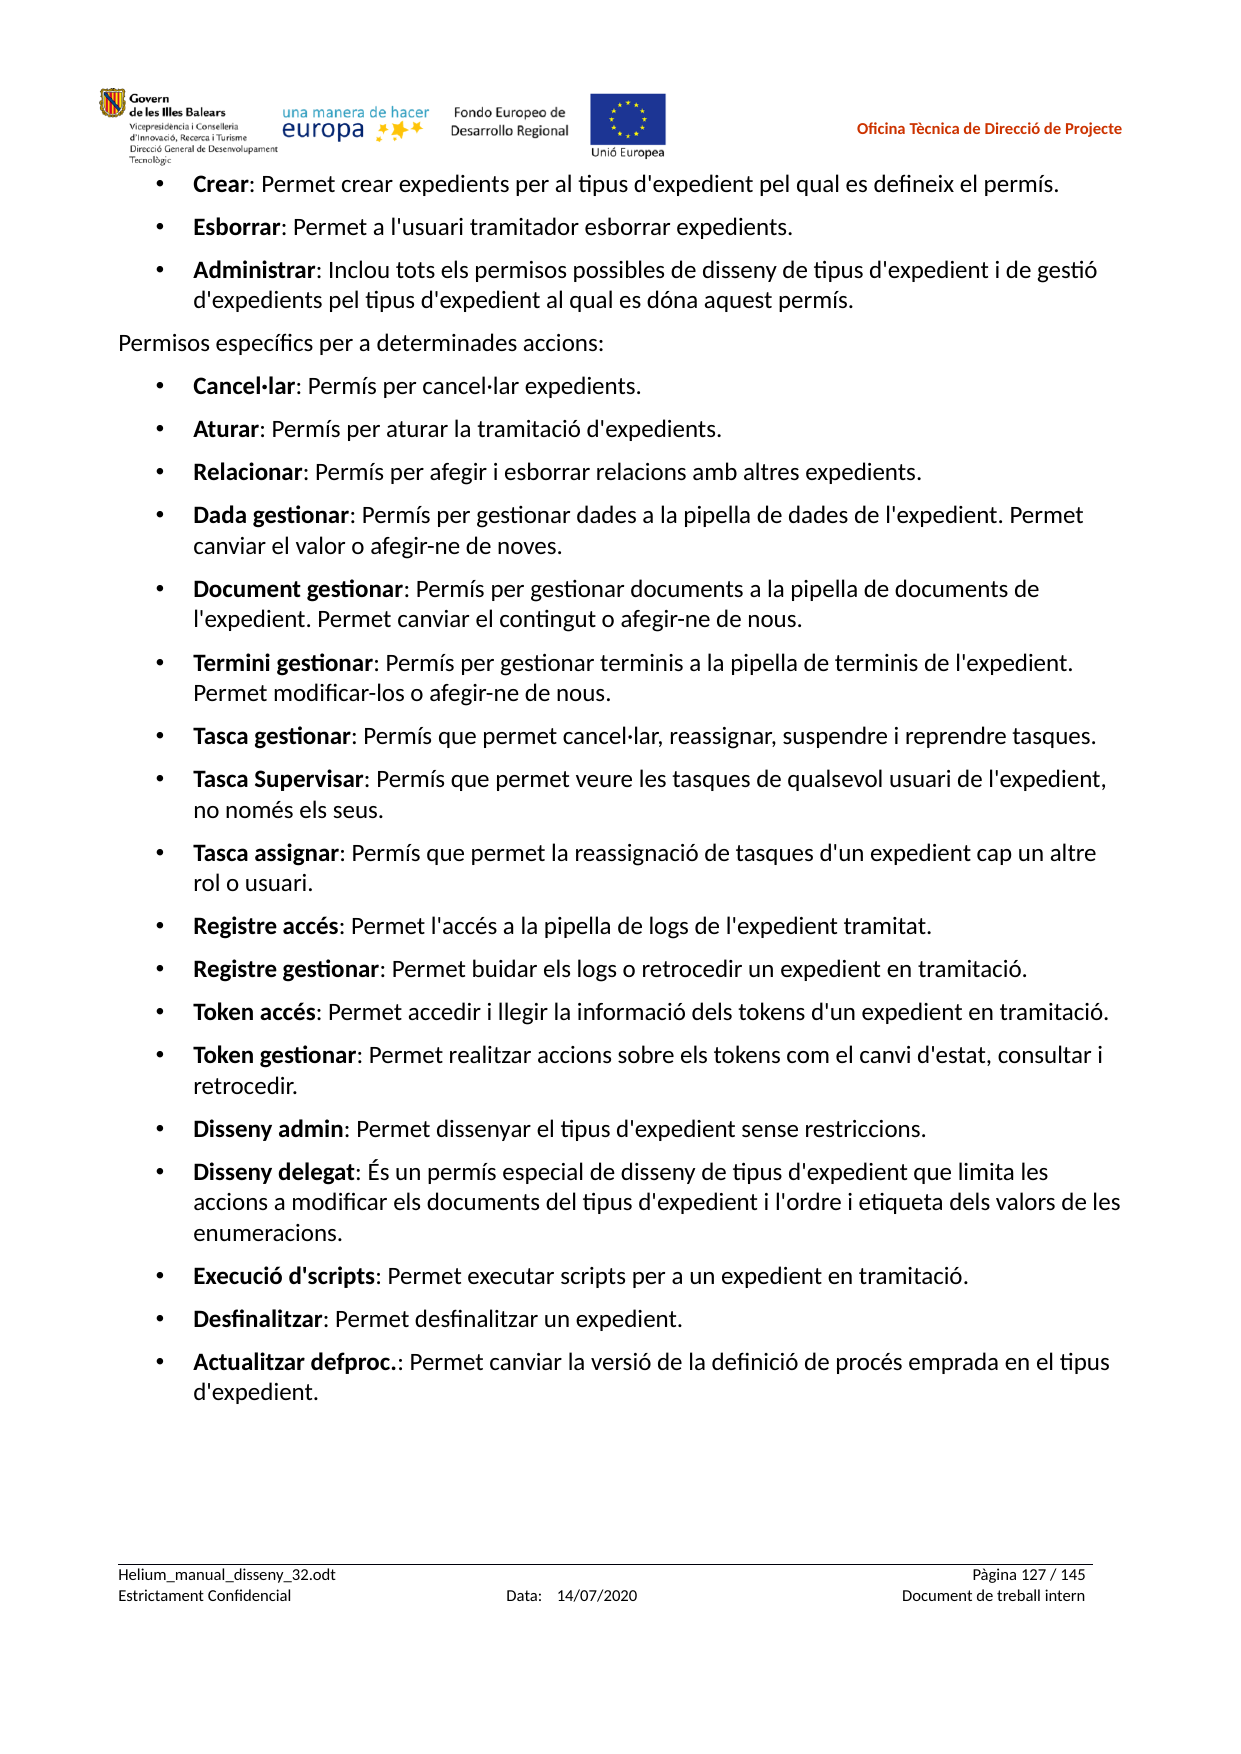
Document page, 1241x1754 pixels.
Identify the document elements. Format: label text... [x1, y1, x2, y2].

list Disseny admin: Permet dissenyar el tipus d'expedient sense restriccions. [156, 1113, 1122, 1143]
list Administrar: Inclou tots els permisos possibles de disseny de tipus d'expedient i de gestió d'expedients pel tipus d'expedient al qual es dóna aquest permís. [156, 254, 1122, 315]
list Desfinalitzar: Permet desfinalitzar un expedient. [156, 1303, 1122, 1333]
list Execució d'scripts: Permet executar scripts per a un expedient en tramitació. [156, 1260, 1122, 1291]
list Document gestionar: Permís per gestionar documents a la pipella de documents de l'expedient. Permet canviar el contingut o afegir-ne de nous. [156, 573, 1122, 634]
list Termini gestionar: Permís per gestionar terminis a la pipella de terminis de l'expedient. Permet modificar-los o afegir-ne de nous. [156, 647, 1122, 708]
list Crear: Permet crear expedients per al tipus d'expedient pel qual es defineix el permís. [156, 168, 1122, 198]
list Tasca Supervisar: Permís que permet veure les tasques de qualsevol usuari de l'expedient, no només els seus. [156, 763, 1122, 824]
list Registre accés: Permet l'accés a la pipella de logs de l'expedient tramitat. [156, 910, 1122, 941]
list Dada gestionar: Permís per gestionar dades a la pipella de dades de l'expedient. Permet canviar el valor o afegir-ne de noves. [156, 499, 1122, 561]
list Tasca gestionar: Permís que permet cancel·lar, reassignar, suspendre i reprendre tasques. [156, 720, 1122, 751]
list Token gestionar: Permet realitzar accions sobre els tokens com el canvi d'estat, consultar i retrocedir. [156, 1039, 1122, 1100]
list Token accés: Permet accedir i llegir la informació dels tokens d'un expedient en tramitació. [156, 996, 1122, 1027]
text Permisos específics per a determinades accions: [118, 327, 1122, 358]
list Cancel·lar: Permís per cancel·lar expedients. [156, 371, 1122, 401]
list Registre gestionar: Permet buidar els logs o retrocedir un expedient en tramitació. [156, 953, 1122, 984]
list Actualitzar defproc.: Permet canviar la versió de la definició de procés emprada en el tipus d'expedient. [156, 1346, 1122, 1407]
list Aturar: Permís per aturar la tramitació d'expedients. [156, 413, 1122, 444]
picture [99, 87, 668, 166]
list Disseny delegat: És un permís especial de disseny de tipus d'expedient que limita les accions a modificar els documents del tipus d'expedient i l'ordre i etiqueta dels valors de les enumeracions. [156, 1156, 1122, 1247]
list Relacionar: Permís per afegir i esborrar relacions amb altres expedients. [156, 457, 1122, 487]
list Tasca assignar: Permís que permet la reassignació de tasques d'un expedient cap un altre rol o usuari. [156, 837, 1122, 898]
list Esborrar: Permet a l'usuari tramitador esborrar expedients. [156, 211, 1122, 241]
